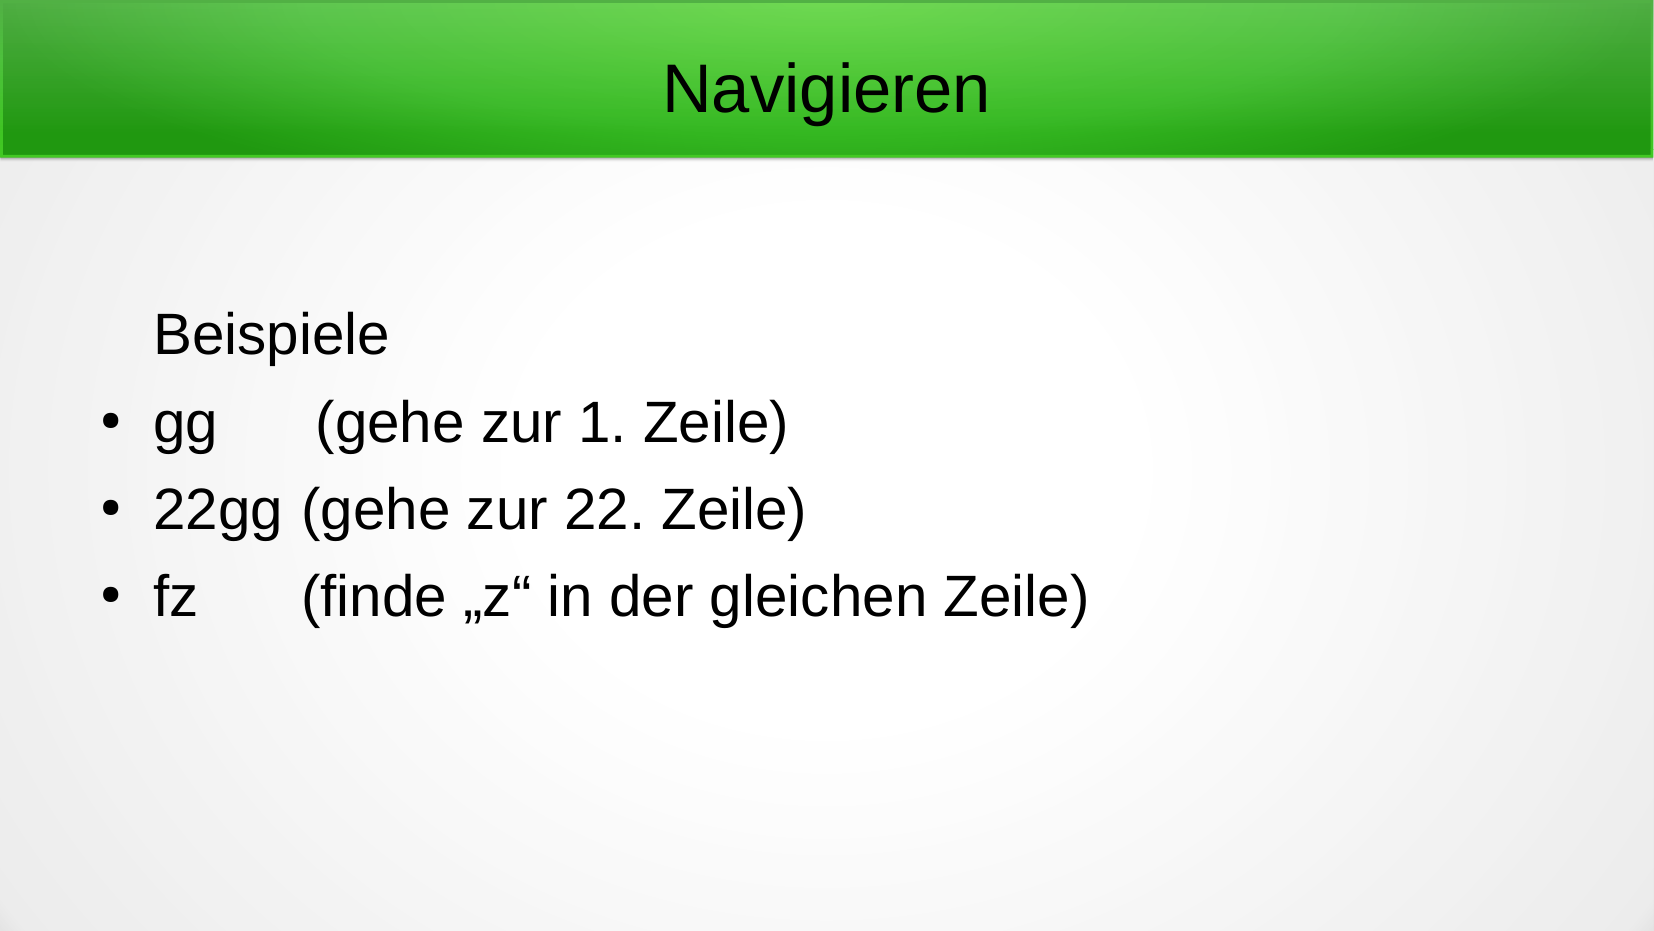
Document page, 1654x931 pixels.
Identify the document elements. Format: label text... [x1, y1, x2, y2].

list Beispiele gg (gehe zur 1. Zeile) 22gg (gehe zur 22. Zeile) fz (finde „z“ in der gleichen Zeile) [82, 224, 1571, 764]
title Navigieren [82, 35, 1571, 142]
